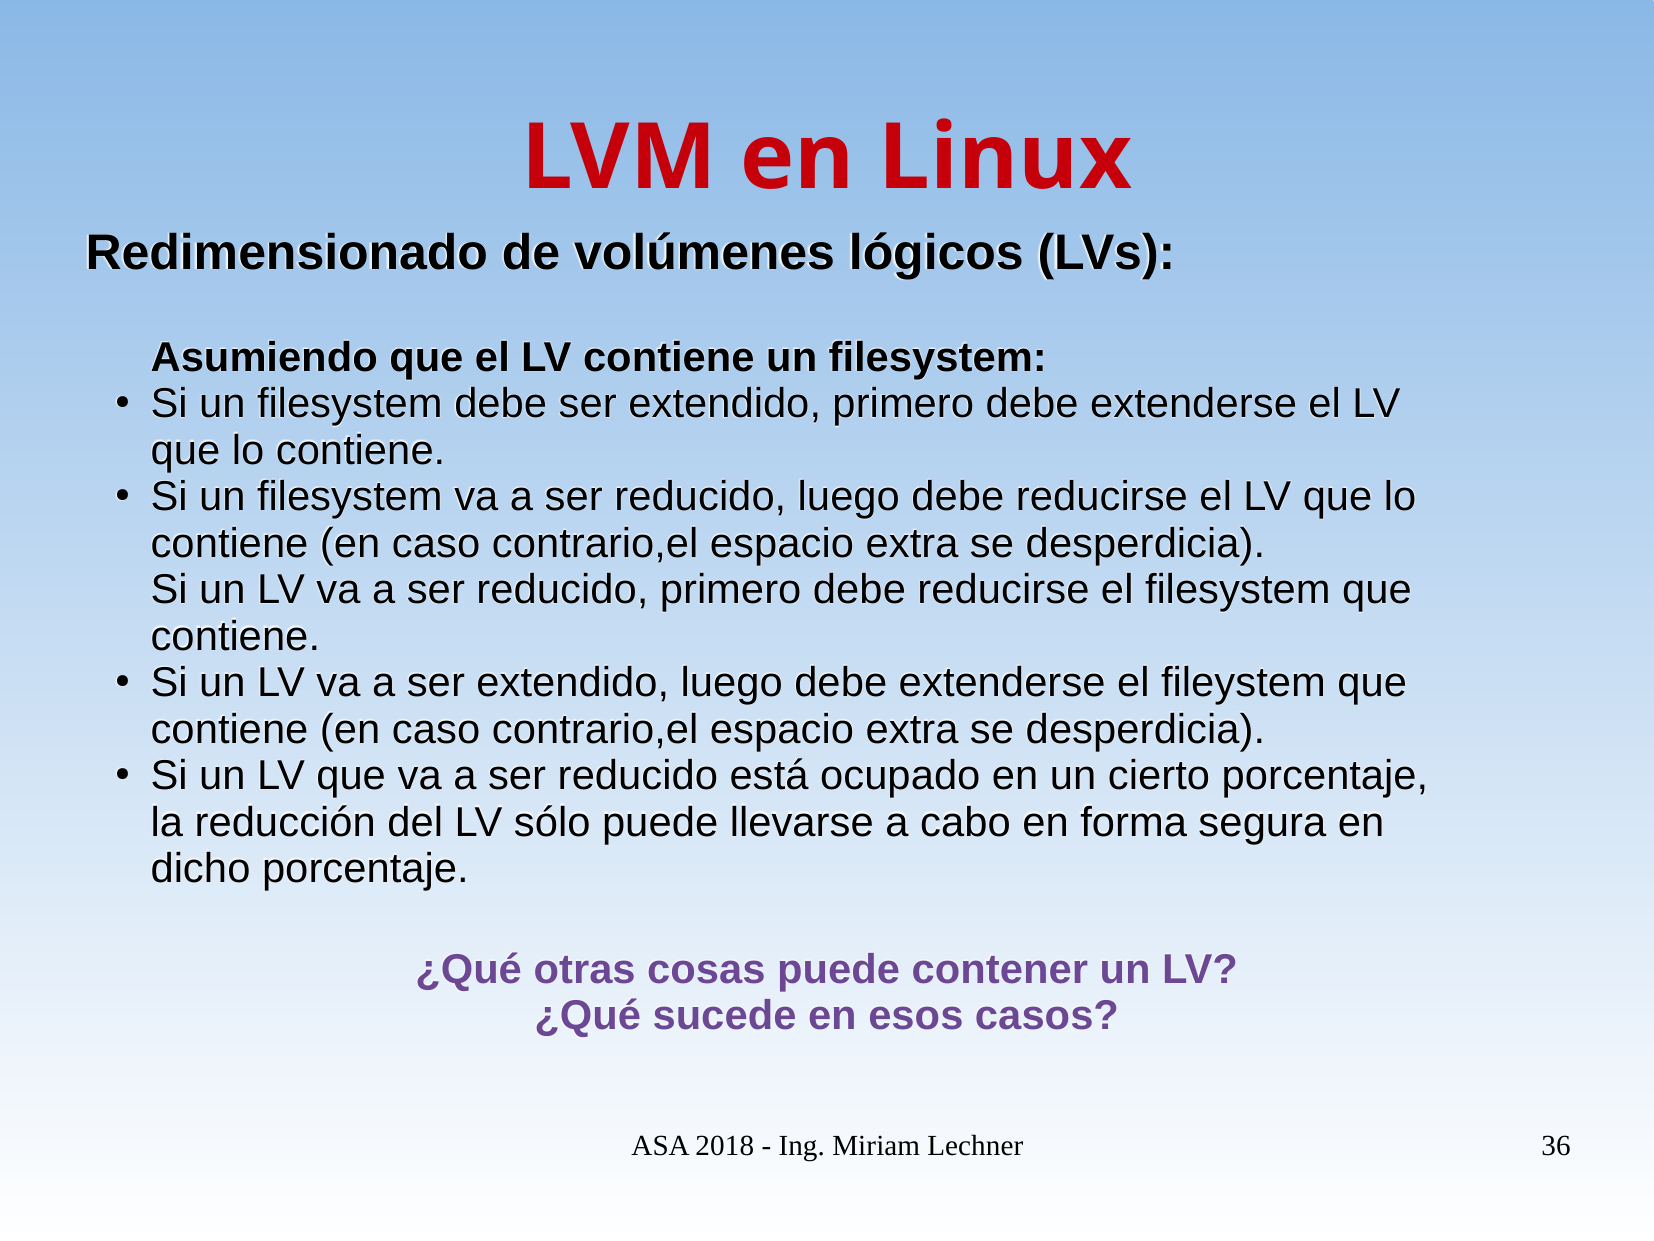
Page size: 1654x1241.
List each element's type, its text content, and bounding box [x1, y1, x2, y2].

title LVM en Linux [82, 49, 1571, 257]
text_box Redimensionado de volúmenes lógicos (LVs): [70, 216, 1192, 390]
text_box ¿Qué otras cosas puede contener un LV? ¿Qué sucede en esos casos? [382, 938, 1271, 1046]
text_box Asumiendo que el LV contiene un filesystem: Si un filesystem debe ser extendido, primero debe extenderse el LV que lo contiene. Si un filesystem va a ser reducido, luego debe reducirse el LV que lo contiene (en caso contrario,el espacio extra se desperdicia). Si un LV va a ser reducido, primero debe reducirse el filesystem que contiene. Si un LV va a ser extendido, luego debe extenderse el fileystem que contiene (en caso contrario,el espacio extra se desperdicia). Si un LV que va a ser reducido está ocupado en un cierto porcentaje, la reducción del LV sólo puede llevarse a cabo en forma segura en dicho porcentaje. [100, 326, 1654, 1008]
